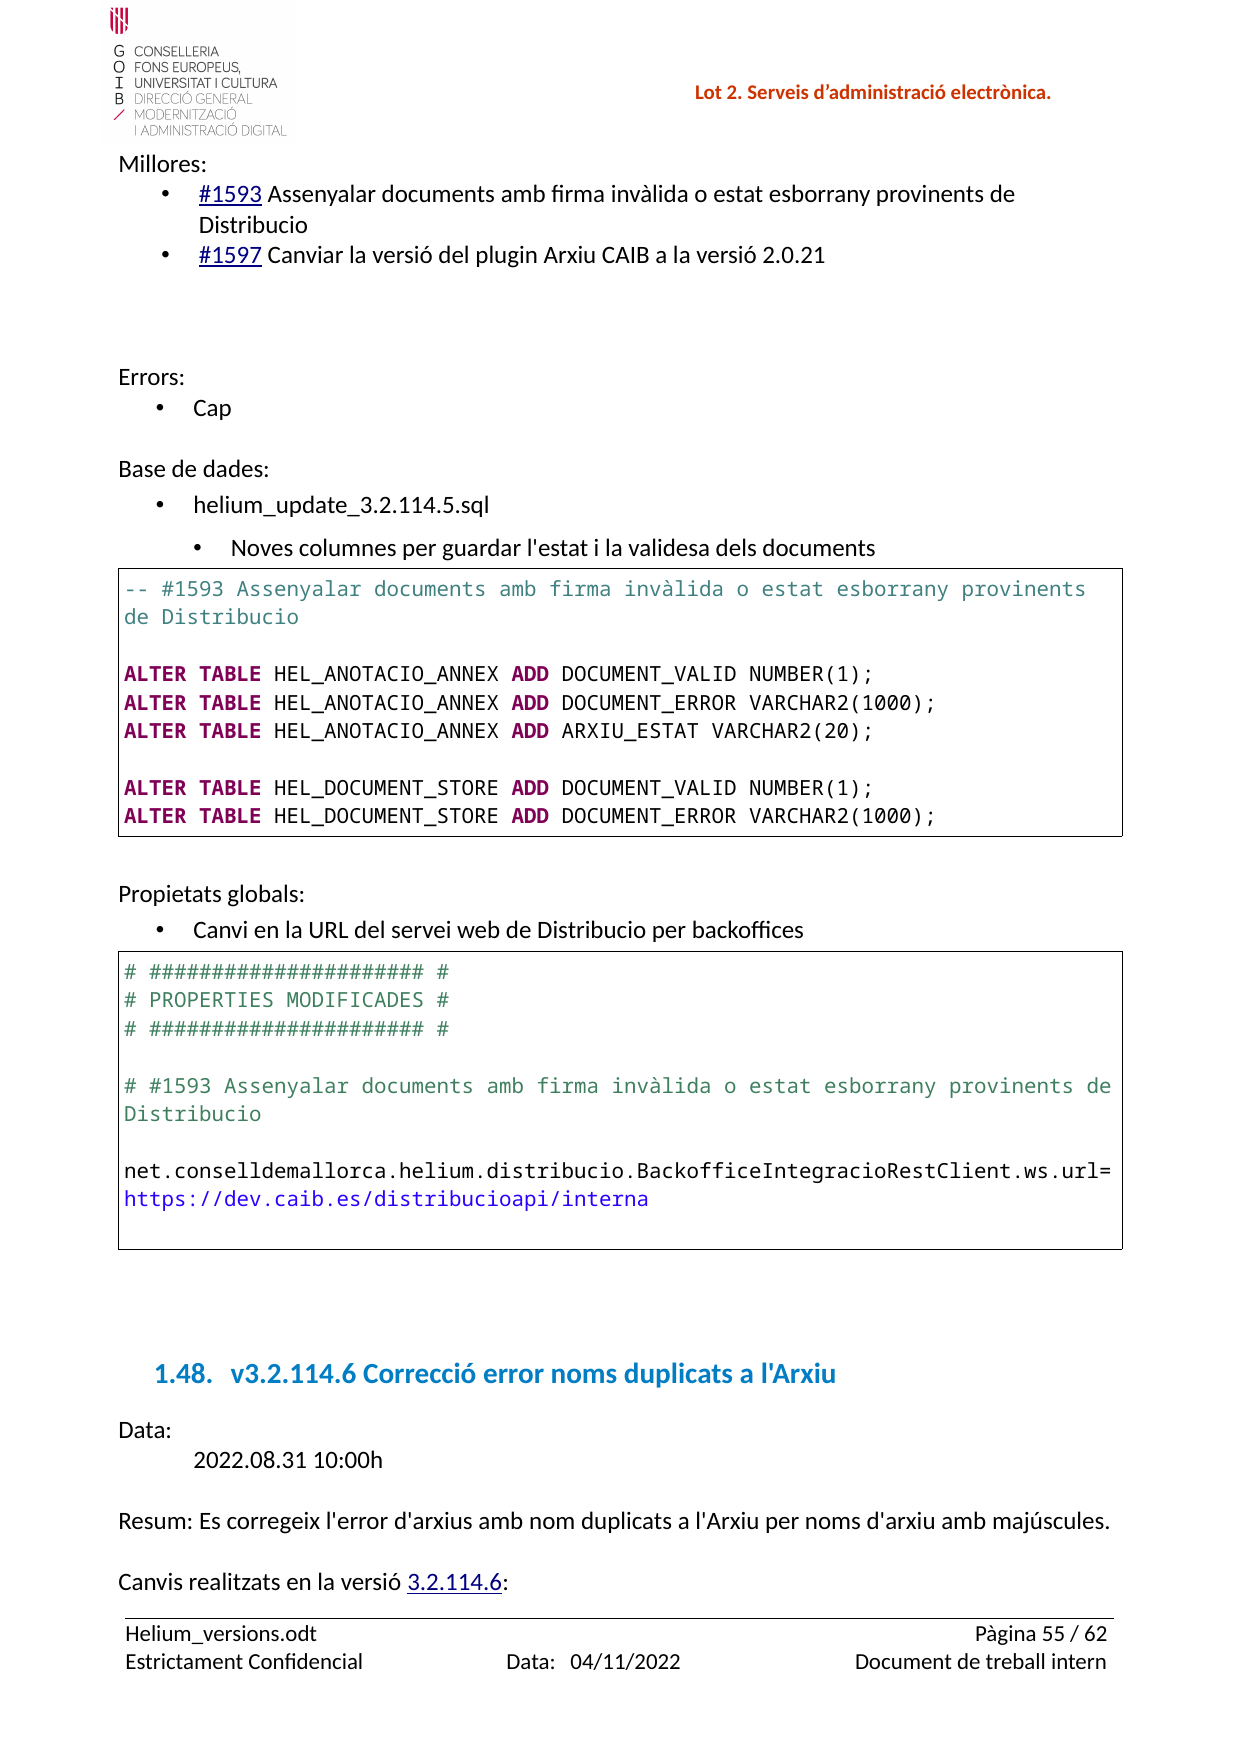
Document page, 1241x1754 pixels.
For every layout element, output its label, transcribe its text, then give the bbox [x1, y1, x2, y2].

list Canvi en la URL del servei web de Distribucio per backoffices [156, 915, 1122, 945]
table_header -- #1593 Assenyalar documents amb firma invàlida o estat esborrany provinents de Distribucio ALTER TABLE HEL_ANOTACIO_ANNEX ADD DOCUMENT_VALID NUMBER(1); ALTER TABLE HEL_ANOTACIO_ANNEX ADD DOCUMENT_ERROR VARCHAR2(1000); ALTER TABLE HEL_ANOTACIO_ANNEX ADD ARXIU_ESTAT VARCHAR2(20); ALTER TABLE HEL_DOCUMENT_STORE ADD DOCUMENT_VALID NUMBER(1); ALTER TABLE HEL_DOCUMENT_STORE ADD DOCUMENT_ERROR VARCHAR2(1000); [119, 569, 1122, 836]
text Propietats globals: [118, 878, 1122, 909]
text Base de dades: [118, 453, 1122, 483]
list Cap [156, 392, 1122, 422]
text Errors: [118, 361, 1122, 392]
text Millores: [118, 148, 1122, 178]
list #1597 Canviar la versió del plugin Arxiu CAIB a la versió 2.0.21 [161, 239, 1122, 270]
text Canvis realitzats en la versió 3.2.114.6: [118, 1567, 1122, 1597]
text Resum: Es corregeix l'error d'arxius amb nom duplicats a l'Arxiu per noms d'arxiu amb majúscules. [118, 1506, 1122, 1536]
list #1593 Assenyalar documents amb firma invàlida o estat esborrany provinents de Distribucio [161, 178, 1122, 239]
list helium_update_3.2.114.5.sql [156, 489, 1122, 520]
text Data: [118, 1414, 1122, 1444]
list Noves columnes per guardar l'estat i la validesa dels documents [193, 532, 1122, 562]
subtitle v3.2.114.6 Correcció error noms duplicats a l'Arxiu [153, 1355, 1122, 1390]
table_header # ###################### # # PROPERTIES MODIFICADES # # ###################### # # #1593 Assenyalar documents amb firma invàlida o estat esborrany provinents de Distribucio net.conselldemallorca.helium.distribucio.BackofficeIntegracioRestClient.ws.url=https://dev.caib.es/distribucioapi/interna [119, 952, 1122, 1249]
picture [100, 0, 297, 144]
text 2022.08.31 10:00h [118, 1444, 1122, 1475]
